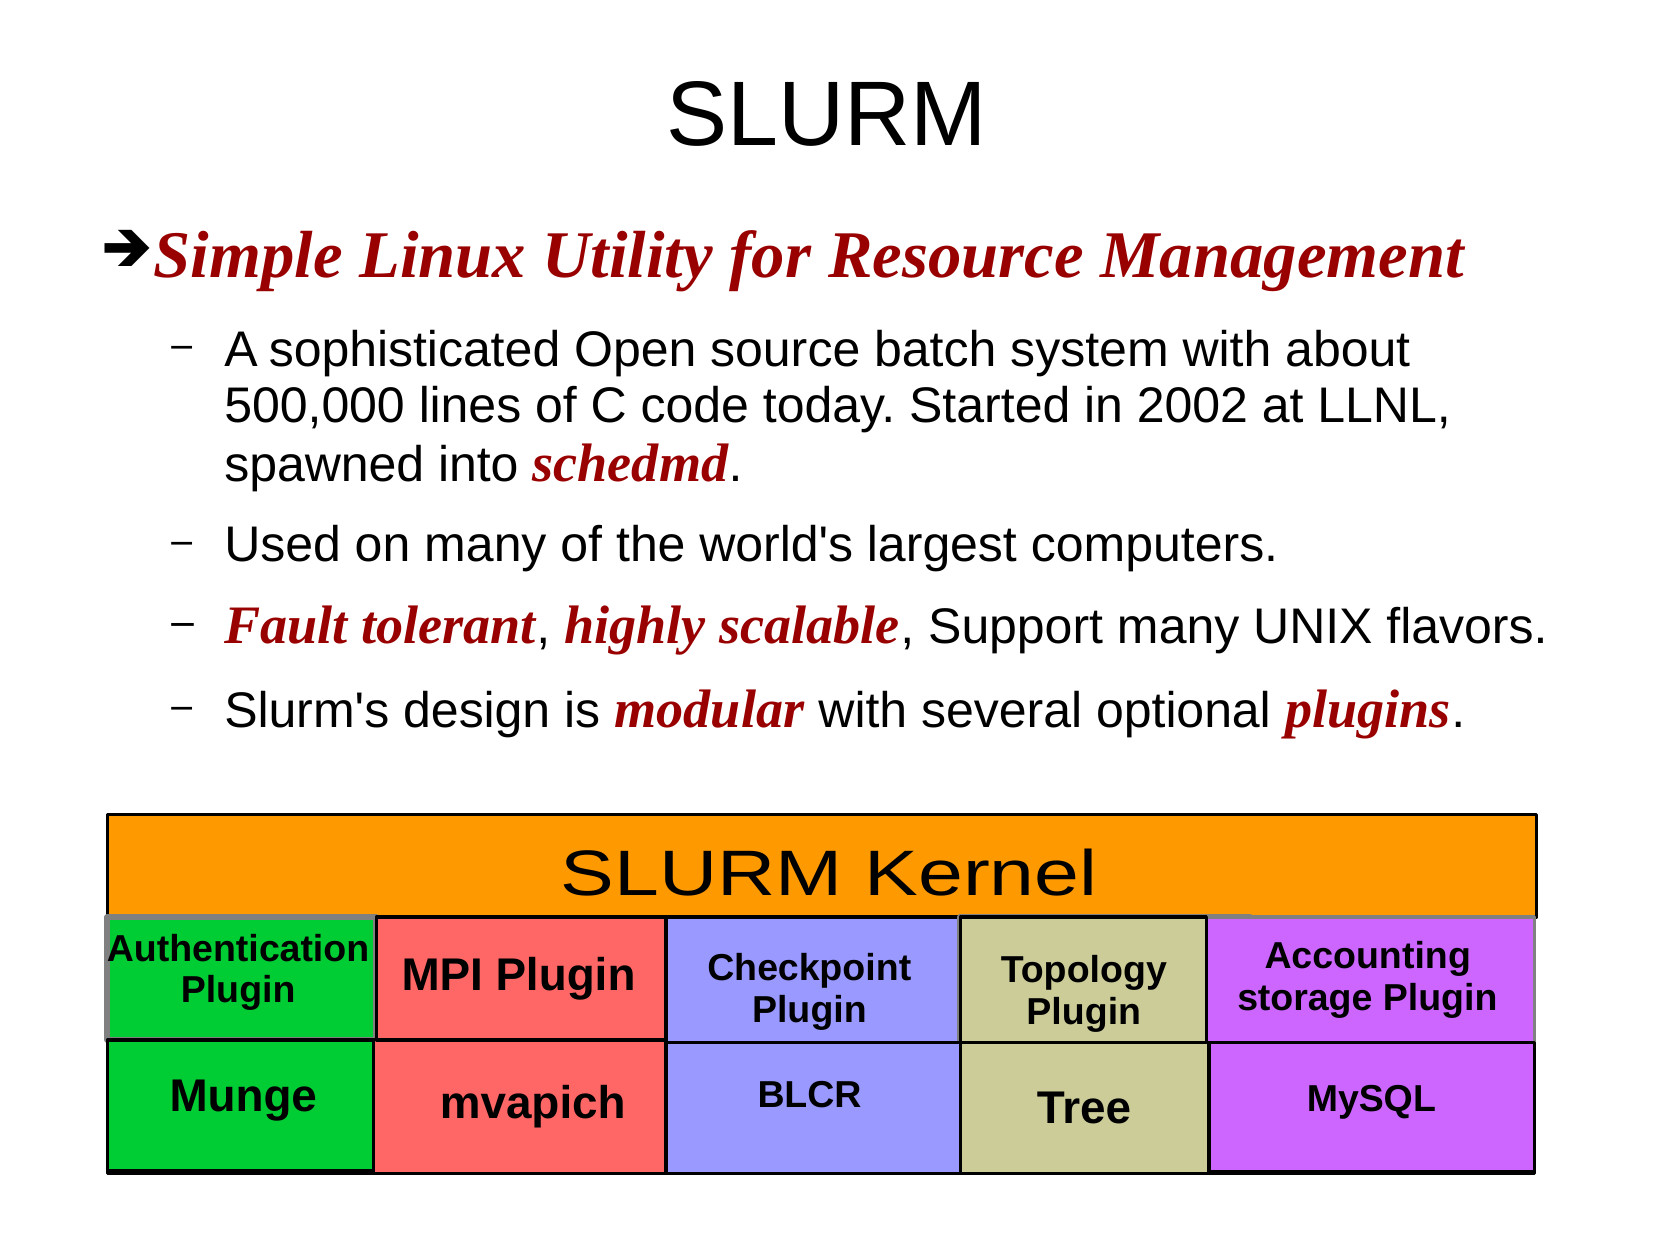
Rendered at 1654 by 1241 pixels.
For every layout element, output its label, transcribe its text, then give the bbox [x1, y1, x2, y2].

text_box MySQL [1214, 1070, 1530, 1145]
text_box Checkpoint Plugin [668, 939, 951, 1014]
text_box [107, 814, 1537, 1174]
list Simple Linux Utility for Resource Management A sophisticated Open source batch system with about 500,000 lines of C code today. Started in 2002 at LLNL, spawned into schedmd. Used on many of the world's largest computers. Fault tolerant, highly scalable, Support many UNIX flavors. Slurm's design is modular with several optional plugins. [82, 217, 1571, 774]
text_box Authentication Plugin [89, 919, 387, 1033]
text_box BLCR [668, 1065, 951, 1141]
text_box mvapich [368, 1069, 659, 1144]
text_box Munge [117, 1062, 369, 1150]
text_box Tree [963, 1074, 1204, 1149]
text_box MPI Plugin [386, 941, 654, 1002]
text_box SLURM Kernel [545, 829, 1112, 917]
text_box Topology Plugin [963, 941, 1204, 1016]
title SLURM [82, 10, 1571, 217]
text_box Accounting storage Plugin [1206, 927, 1530, 1040]
